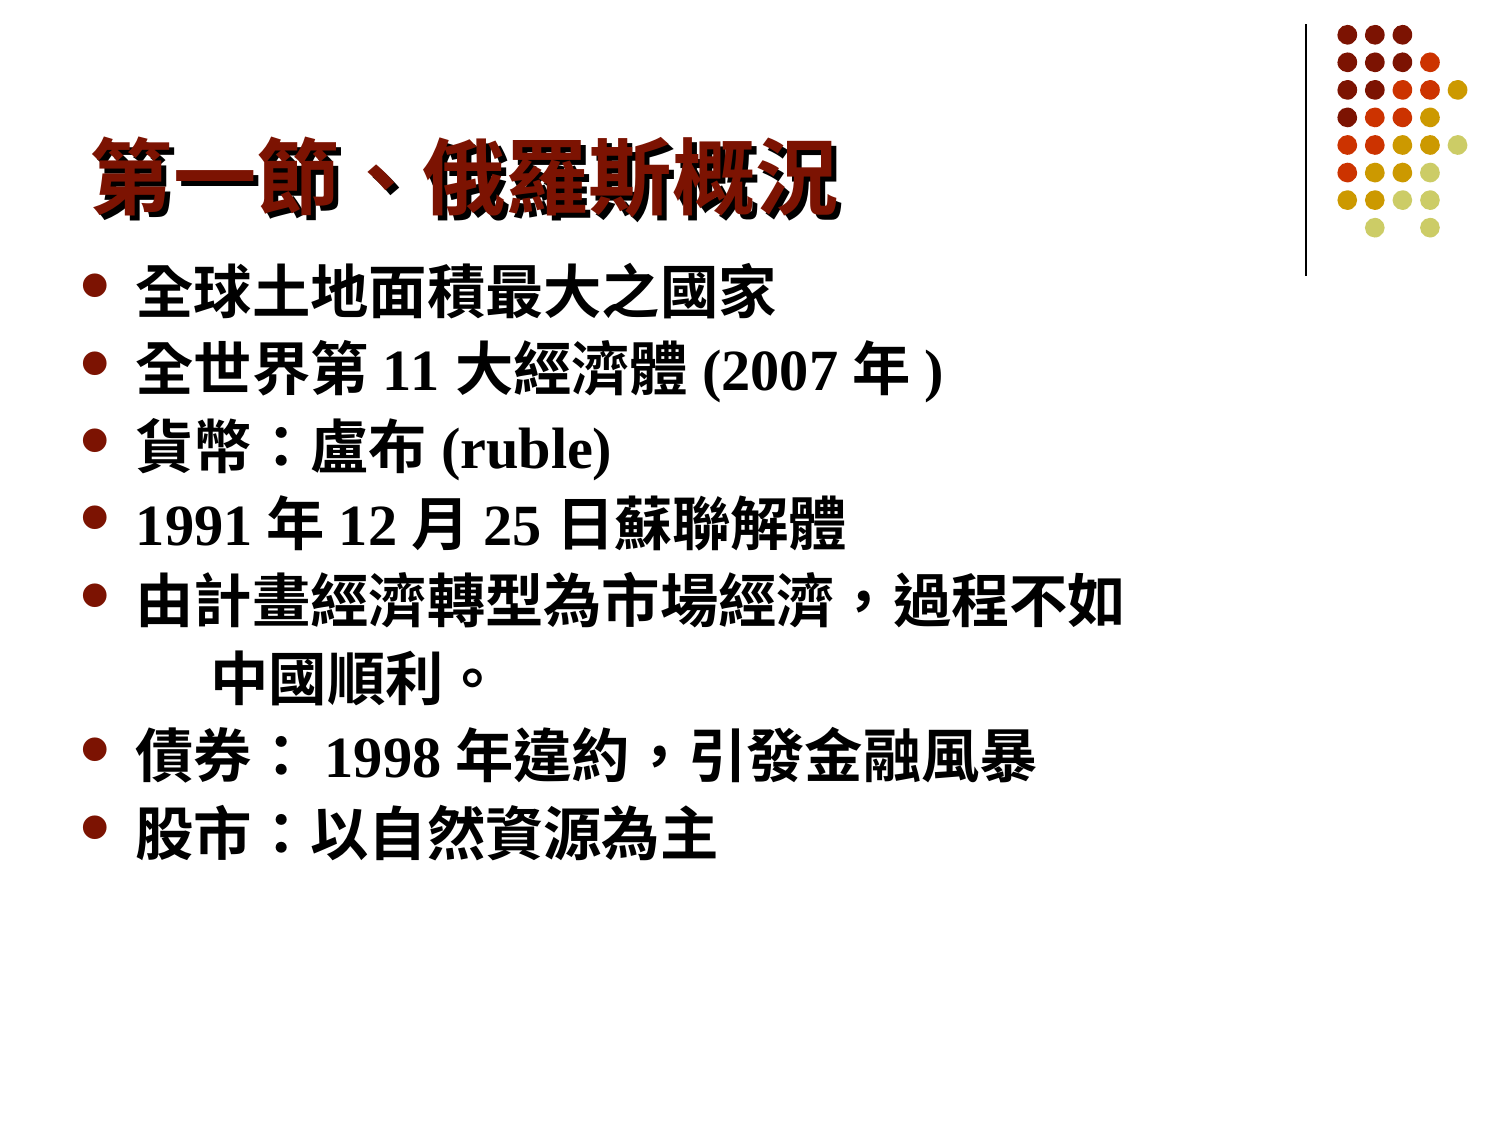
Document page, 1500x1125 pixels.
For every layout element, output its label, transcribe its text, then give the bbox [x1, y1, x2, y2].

title 第一節、俄羅斯概況 [74, 20, 1313, 233]
list 全球土地面積最大之國家 全世界第11大經濟體(2007年) 貨幣：盧布(ruble) 1991年12月25日蘇聯解體 由計畫經濟轉型為市場經濟，過程不如 中國順利。 債券：1998年違約，引發金融風暴 股市：以自然資源為主 [64, 255, 1307, 1068]
